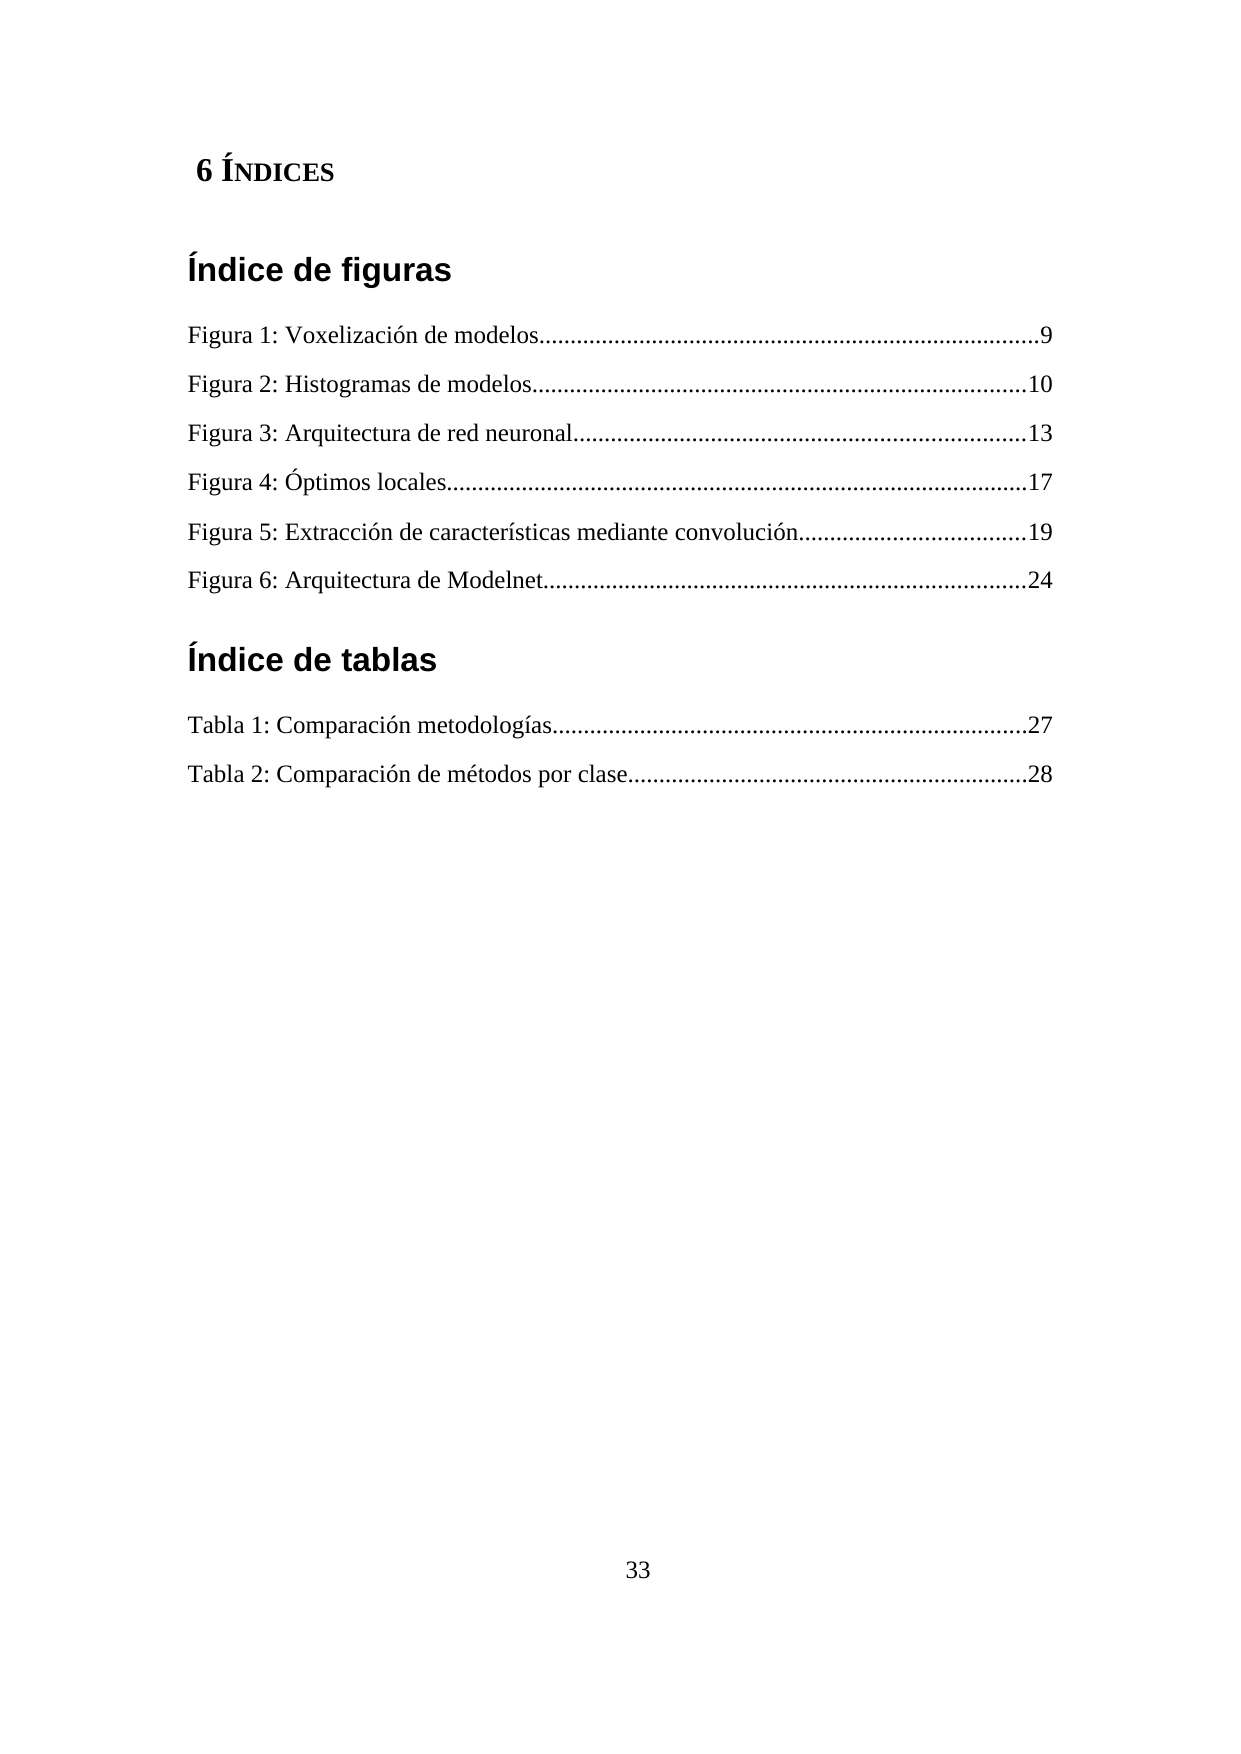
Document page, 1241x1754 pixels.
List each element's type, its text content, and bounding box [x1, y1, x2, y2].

text Figura 6: Arquitectura de Modelnet 24 [187, 566, 1053, 594]
subtitle Índice de figuras [187, 250, 1053, 289]
text Tabla 1: Comparación metodologías 27 [187, 710, 1053, 738]
text Tabla 2: Comparación de métodos por clase 28 [187, 759, 1053, 788]
subtitle Índices [187, 150, 1053, 188]
text Figura 1: Voxelización de modelos 9 [187, 320, 1053, 349]
subtitle Índice de tablas [187, 640, 1053, 678]
text Figura 4: Óptimos locales 17 [187, 467, 1053, 496]
text Figura 5: Extracción de características mediante convolución 19 [187, 517, 1053, 545]
text Figura 2: Histogramas de modelos 10 [187, 369, 1053, 398]
text Figura 3: Arquitectura de red neuronal 13 [187, 418, 1053, 447]
